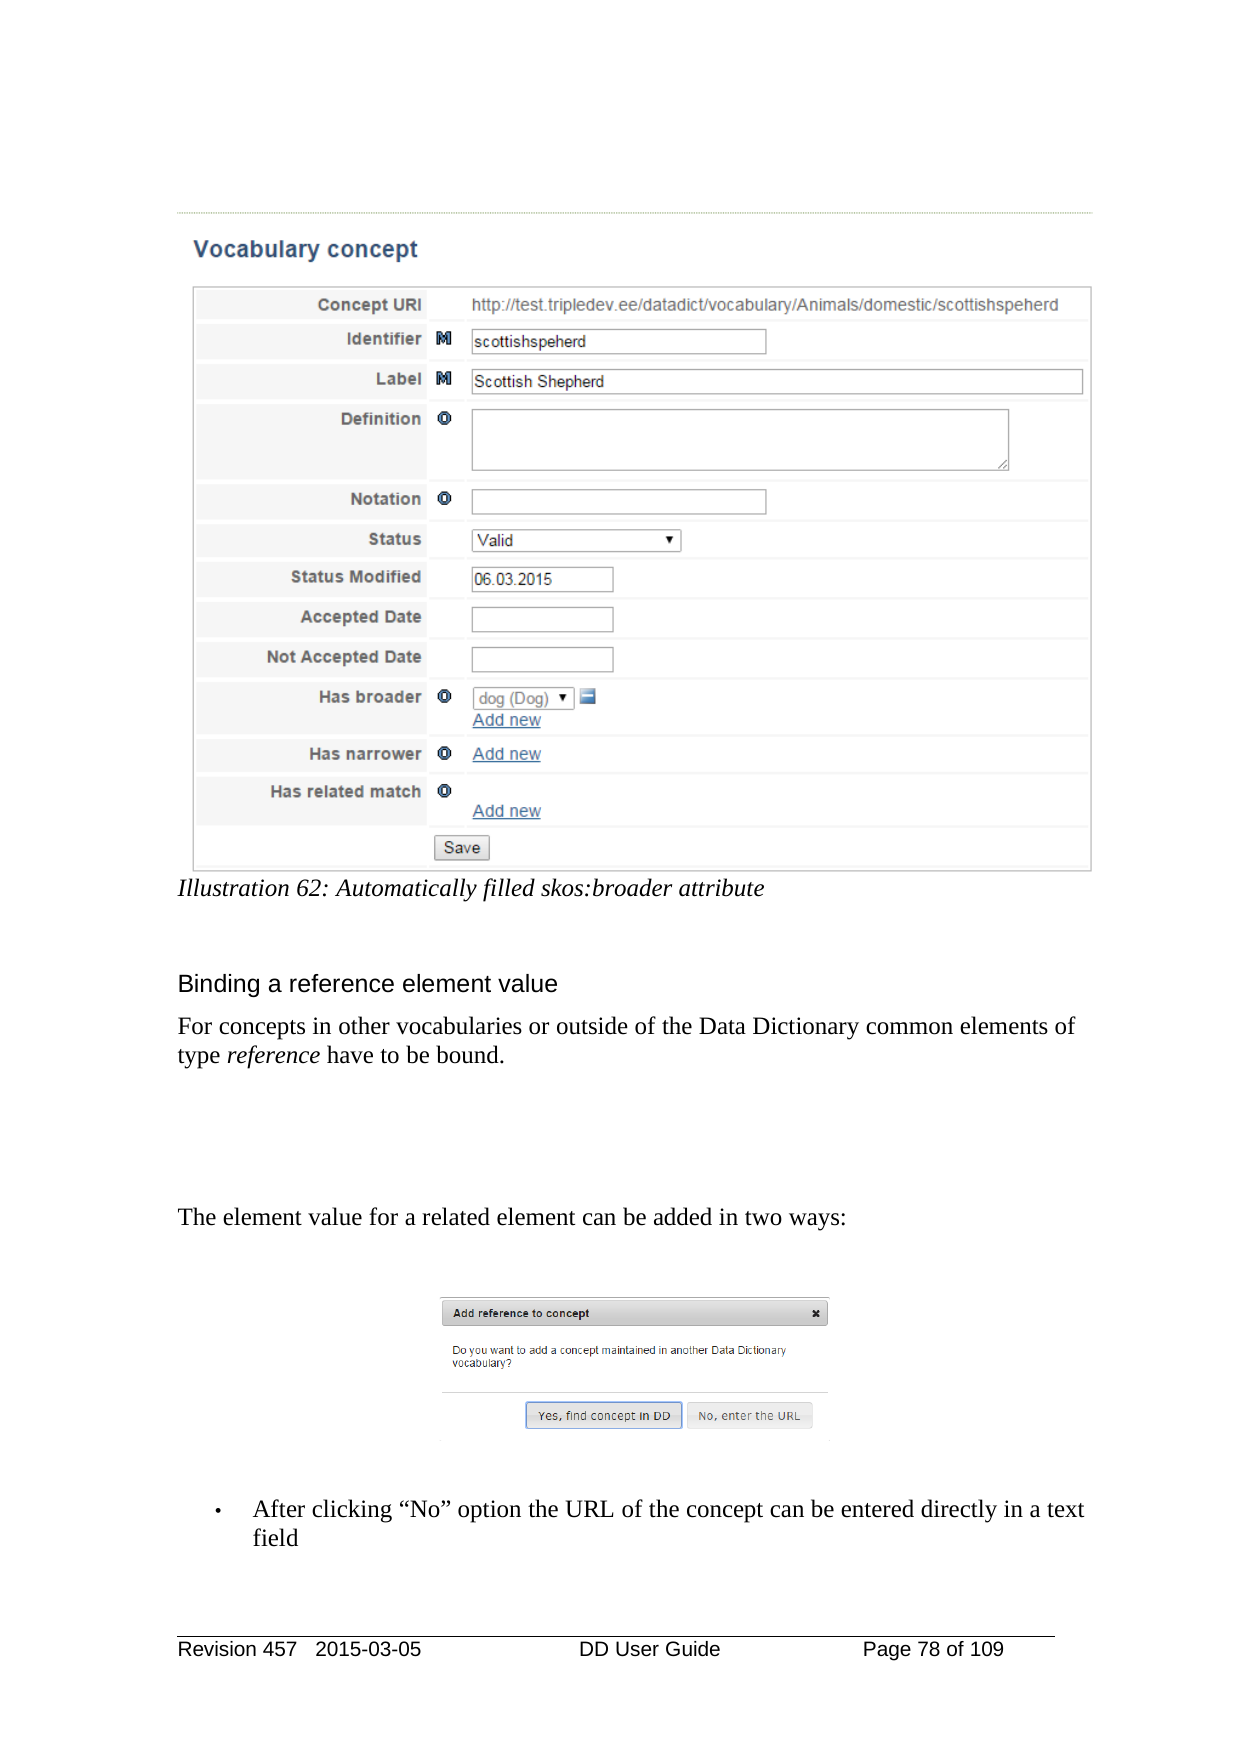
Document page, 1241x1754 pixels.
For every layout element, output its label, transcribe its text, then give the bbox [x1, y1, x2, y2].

text For concepts in other vocabularies or outside of the Data Dictionary common elements of type reference have to be bound. [177, 1011, 1092, 1069]
picture [439, 1297, 830, 1441]
list After clicking “No” option the URL of the concept can be entered directly in a text field [215, 1494, 1092, 1552]
text The element value for a related element can be added in two ways: [177, 1202, 1092, 1231]
picture [177, 210, 1093, 874]
subtitle Binding a reference element value [177, 969, 1092, 998]
text Illustration 62: Automatically filled skos:broader attribute [177, 874, 1092, 902]
